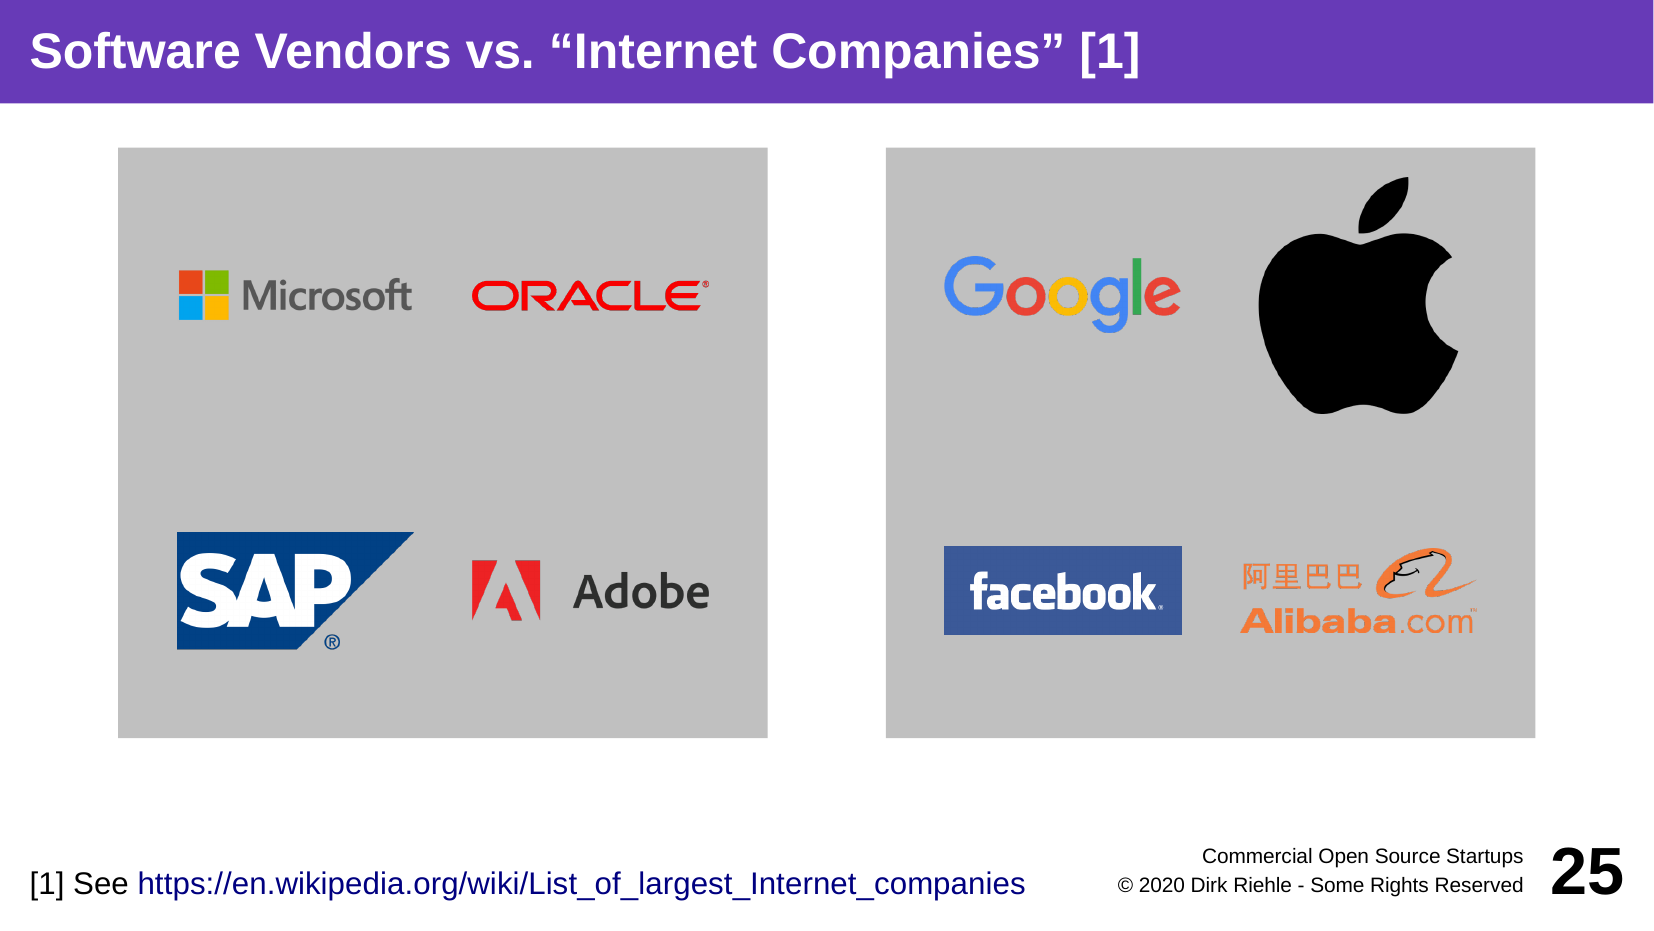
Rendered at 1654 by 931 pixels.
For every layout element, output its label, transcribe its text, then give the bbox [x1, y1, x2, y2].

picture [1240, 177, 1477, 414]
picture [472, 472, 709, 709]
text_box [885, 147, 1536, 739]
picture [472, 177, 709, 414]
picture [1240, 472, 1477, 709]
picture [944, 177, 1182, 414]
text_box [1] See https://en.wikipedia.org/wiki/List_of_largest_Internet_companies [0, 812, 1182, 931]
picture [177, 472, 414, 709]
title Software Vendors vs. “Internet Companies” [1] [0, 0, 1654, 104]
picture [177, 177, 414, 414]
text_box [118, 147, 768, 739]
picture [944, 472, 1182, 709]
